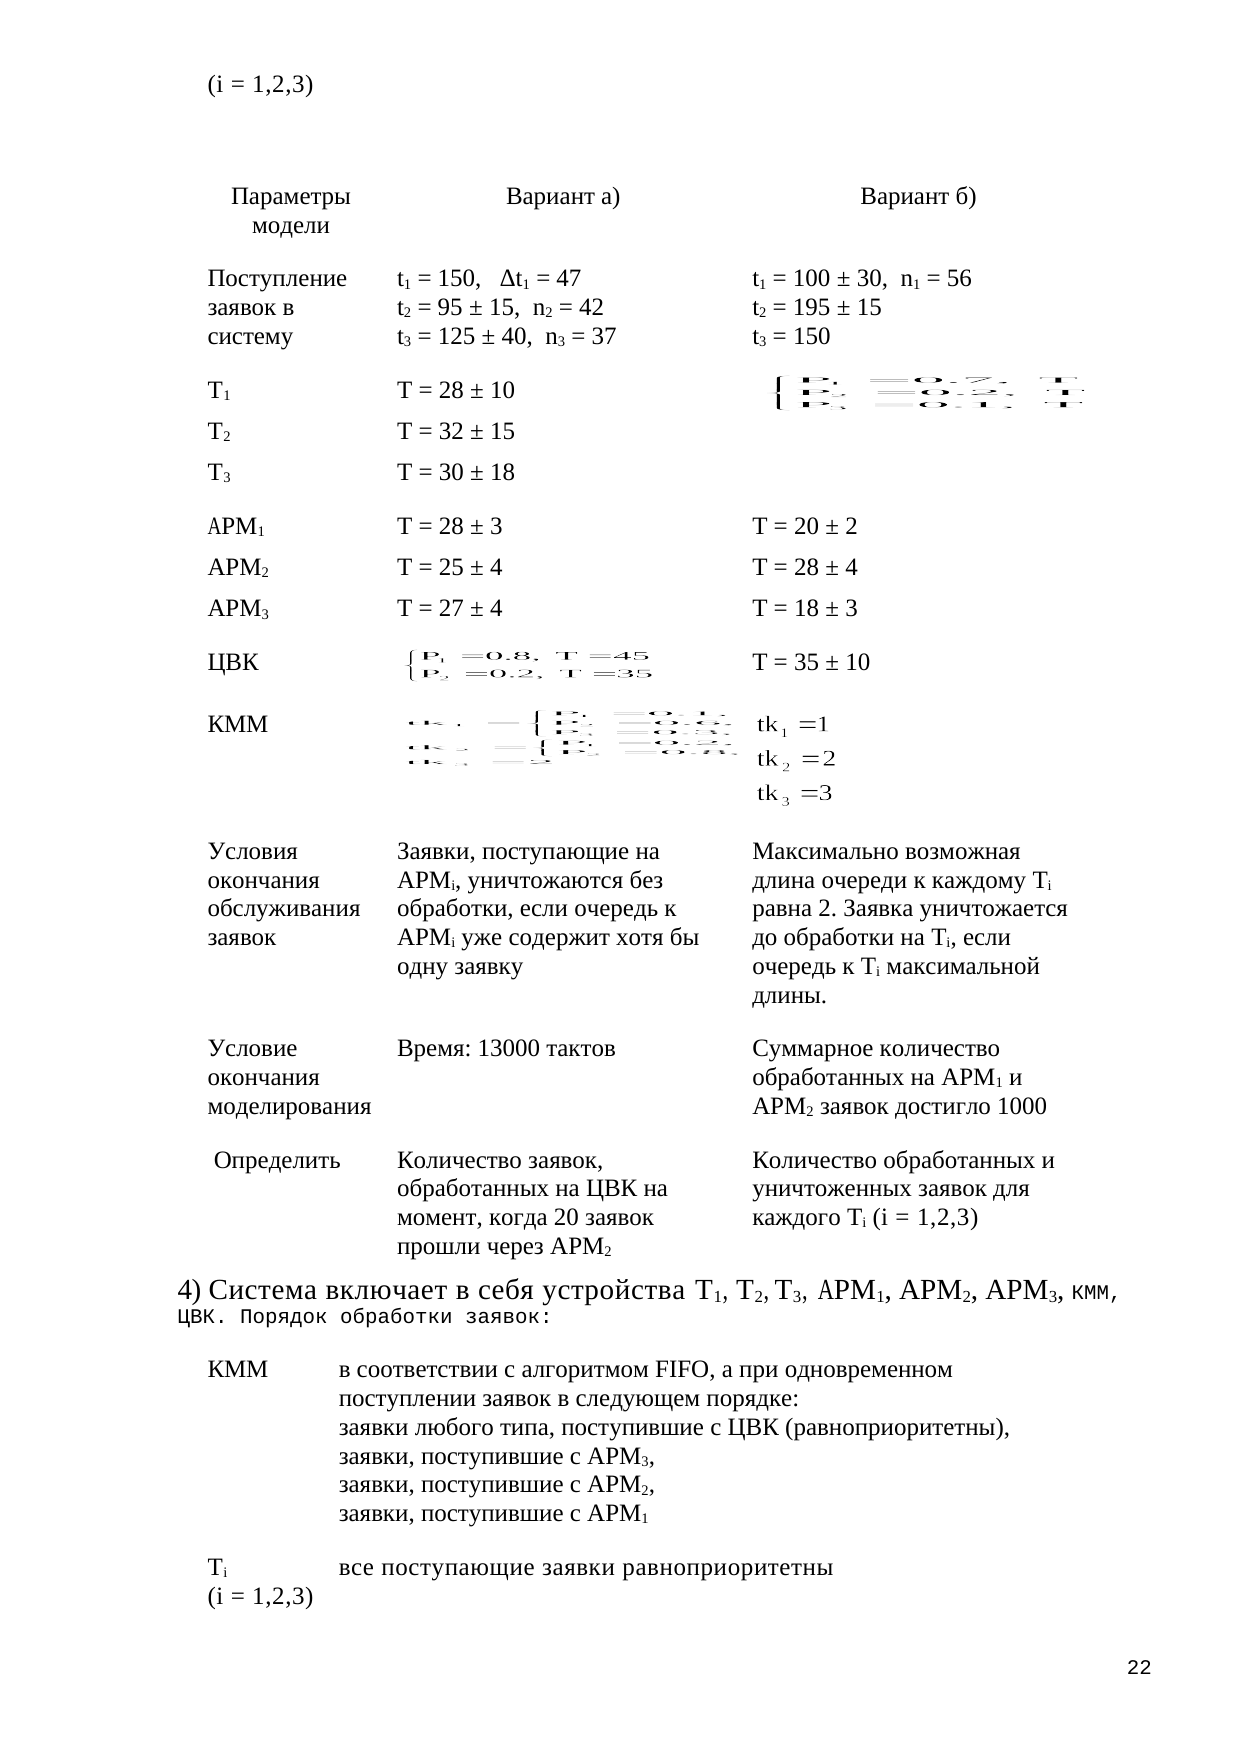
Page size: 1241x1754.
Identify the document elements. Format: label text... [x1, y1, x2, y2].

text 4) Система включает в себя устройства T1, T2, T3, APM1, APM2, APM3, КММ, ЦВК. Порядок обработки заявок: [177, 1272, 1152, 1329]
table_cell [741, 697, 1096, 823]
table_cell t1 = 150, ∆t1 = 47 t2 = 95 ± 15, n2 = 42 t3 = 125 ± 40, n3 = 37 [386, 251, 741, 362]
table_cell Суммарное количество обработанных на АРМ1 и АРМ2 заявок достигло 1000 [741, 1021, 1096, 1132]
table_cell T = 35 ± 10 [741, 635, 1096, 697]
table_cell Определить [196, 1132, 386, 1272]
table_cell T = 28 ± 3 T = 25 ± 4 T = 27 ± 4 [386, 499, 741, 635]
table_cell [386, 635, 741, 697]
table_cell T1 T2 T3 [196, 362, 386, 498]
table_cell T = 20 ± 2 T = 28 ± 4 T = 18 ± 3 [741, 499, 1096, 635]
table_cell Количество заявок, обработанных на ЦВК на момент, когда 20 заявок прошли через АРМ2 [386, 1132, 741, 1272]
table_cell (i = 1,2,3) [196, 56, 327, 110]
table_header в соответствии с алгоритмом FIFO, а при одновременном поступлении заявок в следующем порядке: заявки любого типа, поступившие с ЦВК (равноприоритетны), заявки, поступившие с АРМ3, заявки, поступившие с АРМ2, заявки, поступившие с АРМ1 [327, 1342, 1096, 1539]
table_cell все поступающие заявки равноприоритетны [327, 1540, 1096, 1622]
table_cell Условие окончания моделирования [196, 1021, 386, 1132]
table_cell Условия окончания обслуживания заявок [196, 824, 386, 1021]
table_header Вариант б) [741, 169, 1096, 251]
table_header КММ [196, 1342, 327, 1539]
table_cell Поступление заявок в систему [196, 251, 386, 362]
table_cell Заявки, поступающие на АРМi, уничтожаются без обработки, если очередь к АРМi уже содержит хотя бы одну заявку [386, 824, 741, 1021]
table_cell t1 = 100 ± 30, n1 = 56 t2 = 195 ± 15 t3 = 150 [741, 251, 1096, 362]
table_cell ЦВК [196, 635, 386, 697]
table_cell T = 28 ± 10 T = 32 ± 15 T = 30 ± 18 [386, 362, 741, 498]
table_cell [327, 56, 1096, 110]
table_cell [386, 697, 741, 823]
table_cell Количество обработанных и уничтоженных заявок для каждого Ti (i = 1,2,3) [741, 1132, 1096, 1272]
table_cell КММ [196, 697, 386, 823]
table_cell [741, 362, 1096, 498]
table_header Вариант а) [386, 169, 741, 251]
table_cell Время: 13000 тактов [386, 1021, 741, 1132]
table_header Параметры модели [196, 169, 386, 251]
table_cell Максимально возможная длина очереди к каждому Ti равна 2. Заявка уничтожается до обработки на Ti, если очередь к Ti максимальной длины. [741, 824, 1096, 1021]
table_cell Ti (i = 1,2,3) [196, 1540, 327, 1622]
table_cell APM1 APM2 APM3 [196, 499, 386, 635]
